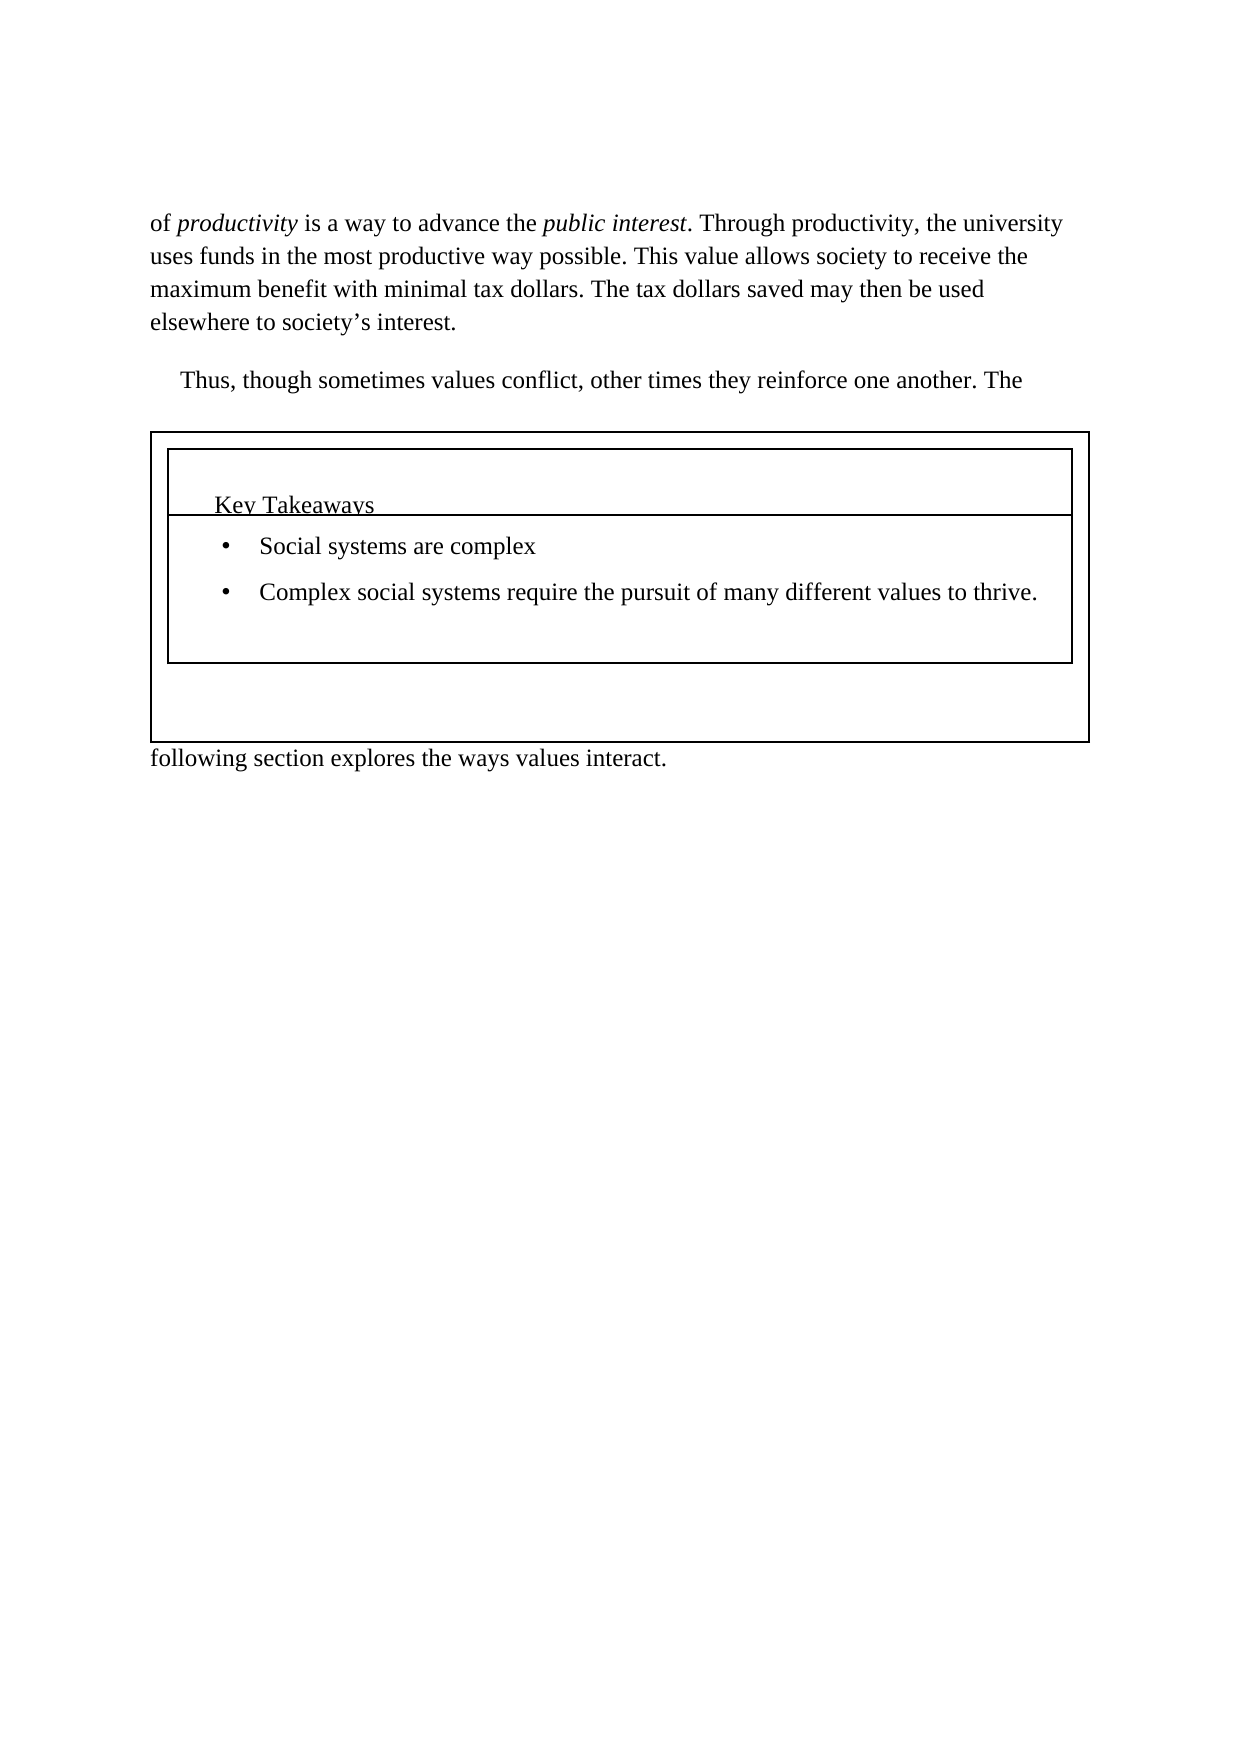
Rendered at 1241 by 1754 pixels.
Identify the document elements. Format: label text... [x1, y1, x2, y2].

list Social systems are complex [222, 531, 1056, 560]
text Key Takeaways [184, 490, 1056, 514]
text of productivity is a way to advance the public interest. Through productivity, the university uses funds in the most productive way possible. This value allows society to receive the maximum benefit with minimal tax dollars. The tax dollars saved may then be used elsewhere to society’s interest. [150, 208, 1090, 336]
list Complex social systems require the pursuit of many different values to thrive. [222, 577, 1056, 606]
text following section explores the ways values interact. [150, 743, 1090, 772]
text Thus, though sometimes values conflict, other times they reinforce one another. The [150, 365, 1090, 431]
